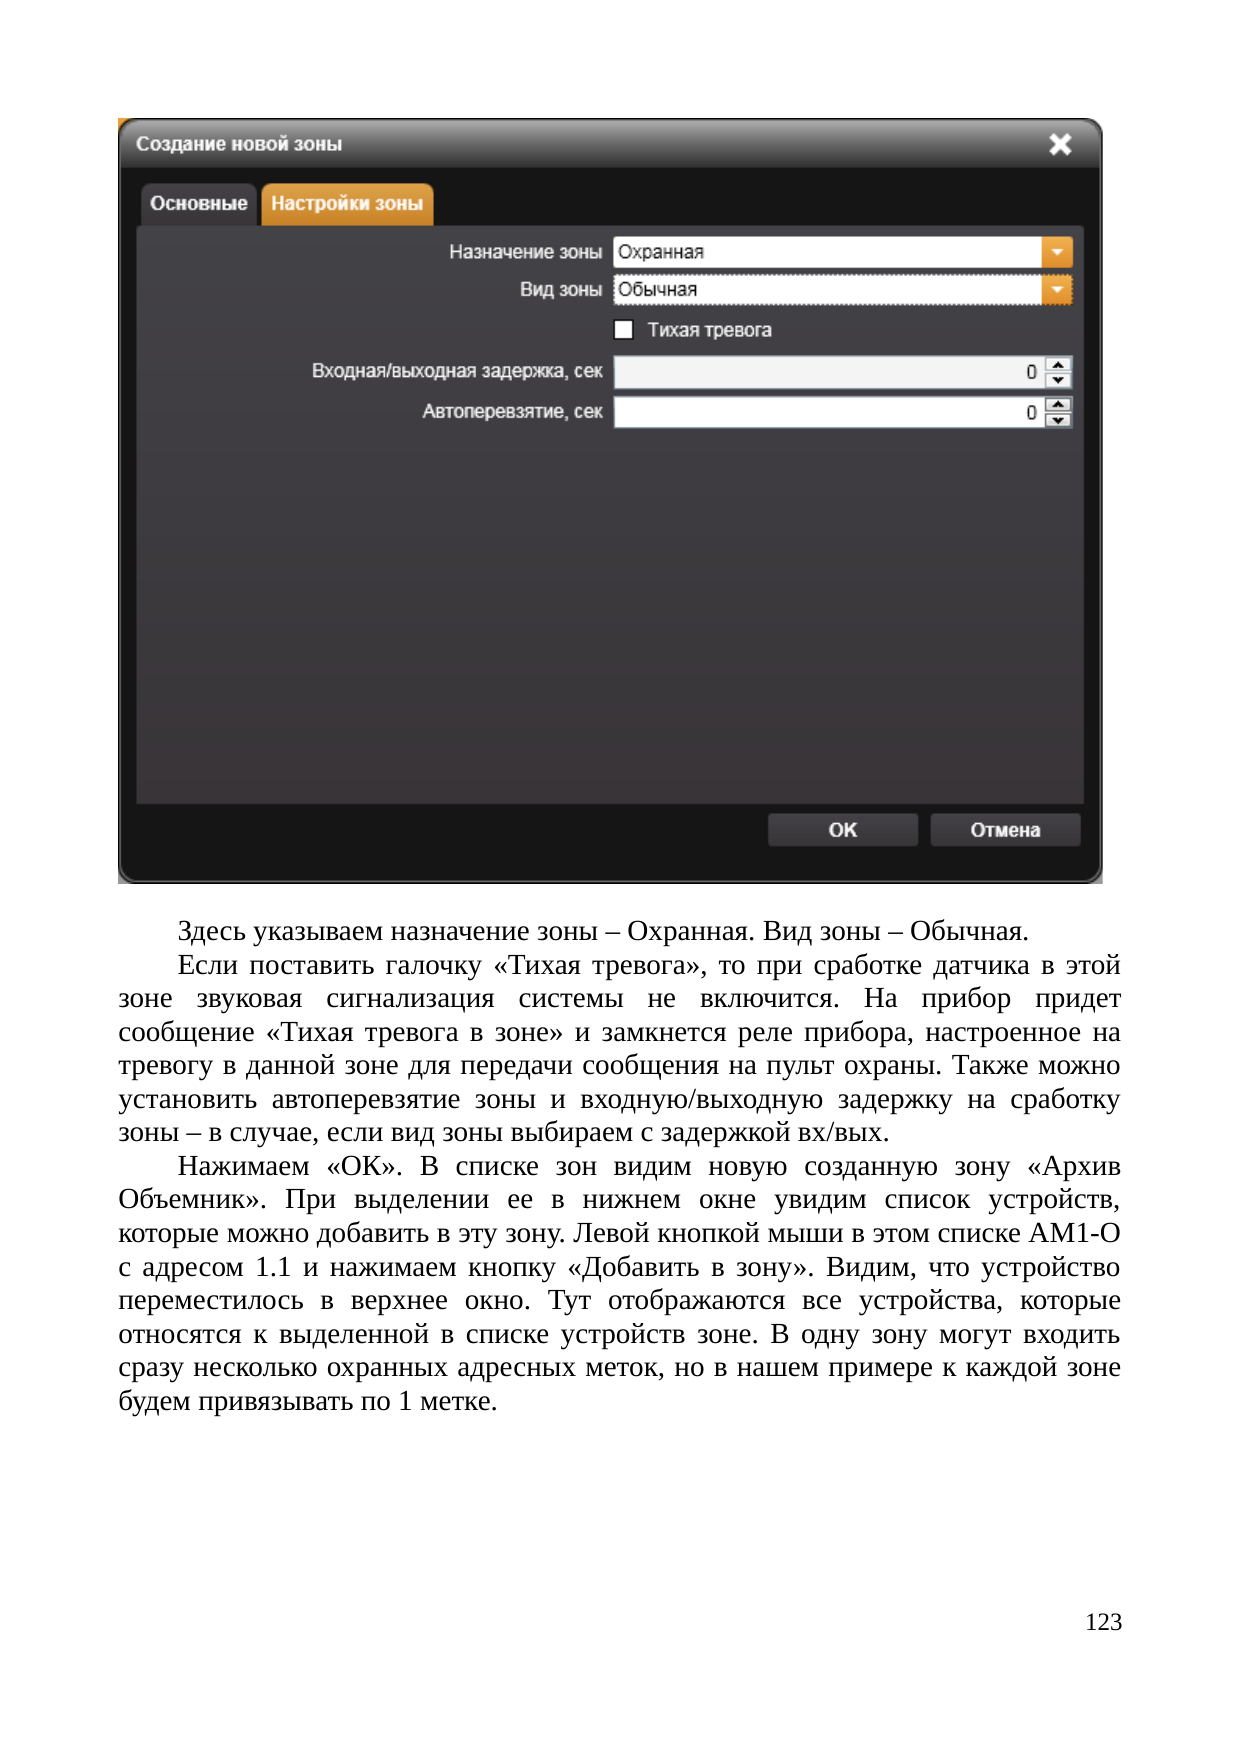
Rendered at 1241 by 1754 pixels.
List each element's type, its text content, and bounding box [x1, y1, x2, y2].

text Здесь указываем назначение зоны – Охранная. Вид зоны – Обычная. [118, 884, 1122, 947]
text Нажимаем «ОК». В списке зон видим новую созданную зону «Архив Объемник». При выделении ее в нижнем окне увидим список устройств, которые можно добавить в эту зону. Левой кнопкой мыши в этом списке АМ1-О с адресом 1.1 и нажимаем кнопку «Добавить в зону». Видим, что устройство переместилось в верхнее окно. Тут отображаются все устройства, которые относятся к выделенной в списке устройств зоне. В одну зону могут входить сразу несколько охранных адресных меток, но в нашем примере к каждой зоне будем привязывать по 1 метке. [118, 1148, 1122, 1416]
picture [118, 118, 1103, 884]
text Если поставить галочку «Тихая тревога», то при сработке датчика в этой зоне звуковая сигнализация системы не включится. На прибор придет сообщение «Тихая тревога в зоне» и замкнется реле прибора, настроенное на тревогу в данной зоне для передачи сообщения на пульт охраны. Также можно установить автоперевзятие зоны и входную/выходную задержку на сработку зоны – в случае, если вид зоны выбираем с задержкой вх/вых. [118, 947, 1122, 1148]
